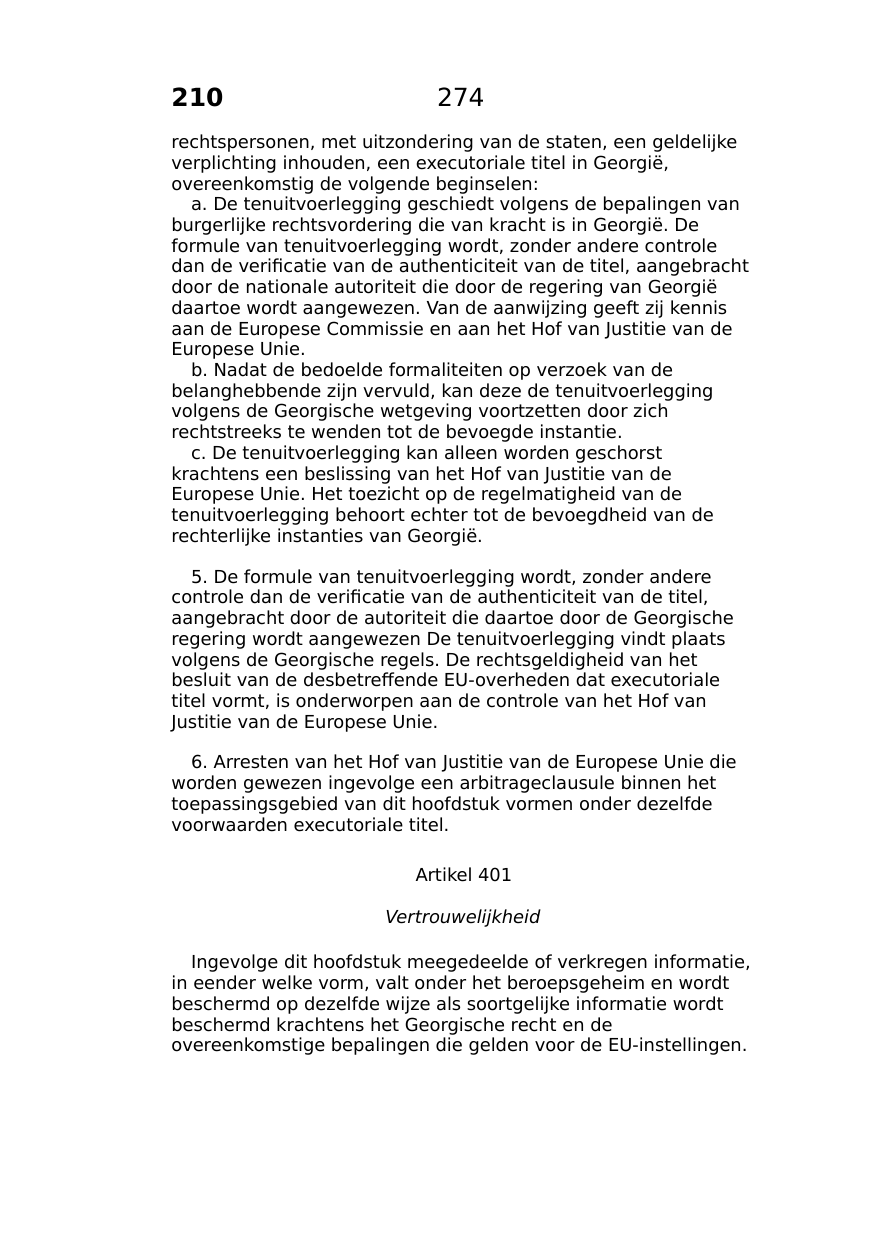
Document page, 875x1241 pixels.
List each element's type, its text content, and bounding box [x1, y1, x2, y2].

text Ingevolge dit hoofdstuk meegedeelde of verkregen informatie, in eender welke vorm, valt onder het beroepsgeheim en wordt beschermd op dezelfde wijze als soortgelijke informatie wordt beschermd krachtens het Georgische recht en de overeenkomstige bepalingen die gelden voor de EU-instellingen. [171, 952, 756, 1056]
text rechtspersonen, met uitzondering van de staten, een geldelijke verplichting inhouden, een executoriale titel in Georgië, overeenkomstig de volgende beginselen: [171, 132, 756, 194]
text 6. Arresten van het Hof van Justitie van de Europese Unie die worden gewezen ingevolge een arbitrageclausule binnen het toepassingsgebied van dit hoofdstuk vormen onder dezelfde voorwaarden executoriale titel. [171, 752, 756, 835]
text b. Nadat de bedoelde formaliteiten op verzoek van de belanghebbende zijn vervuld, kan deze de tenuitvoerlegging volgens de Georgische wetgeving voortzetten door zich rechtstreeks te wenden tot de bevoegde instantie. [171, 360, 756, 443]
text c. De tenuitvoerlegging kan alleen worden geschorst krachtens een beslissing van het Hof van Justitie van de Europese Unie. Het toezicht op de regelmatigheid van de tenuitvoerlegging behoort echter tot de bevoegdheid van de rechterlijke instanties van Georgië. [171, 443, 756, 546]
text a. De tenuitvoerlegging geschiedt volgens de bepalingen van burgerlijke rechtsvordering die van kracht is in Georgië. De formule van tenuitvoerlegging wordt, zonder andere controle dan de verificatie van de authenticiteit van de titel, aangebracht door de nationale autoriteit die door de regering van Georgië daartoe wordt aangewezen. Van de aanwijzing geeft zij kennis aan de Europese Commissie en aan het Hof van Justitie van de Europese Unie. [171, 194, 756, 360]
subtitle Artikel 401 Vertrouwelijkheid [171, 865, 756, 927]
text 5. De formule van tenuitvoerlegging wordt, zonder andere controle dan de verificatie van de authenticiteit van de titel, aangebracht door de autoriteit die daartoe door de Georgische regering wordt aangewezen De tenuitvoerlegging vindt plaats volgens de Georgische regels. De rechtsgeldigheid van het besluit van de desbetreffende EU-overheden dat executoriale titel vormt, is onderworpen aan de controle van het Hof van Justitie van de Europese Unie. [171, 566, 756, 732]
